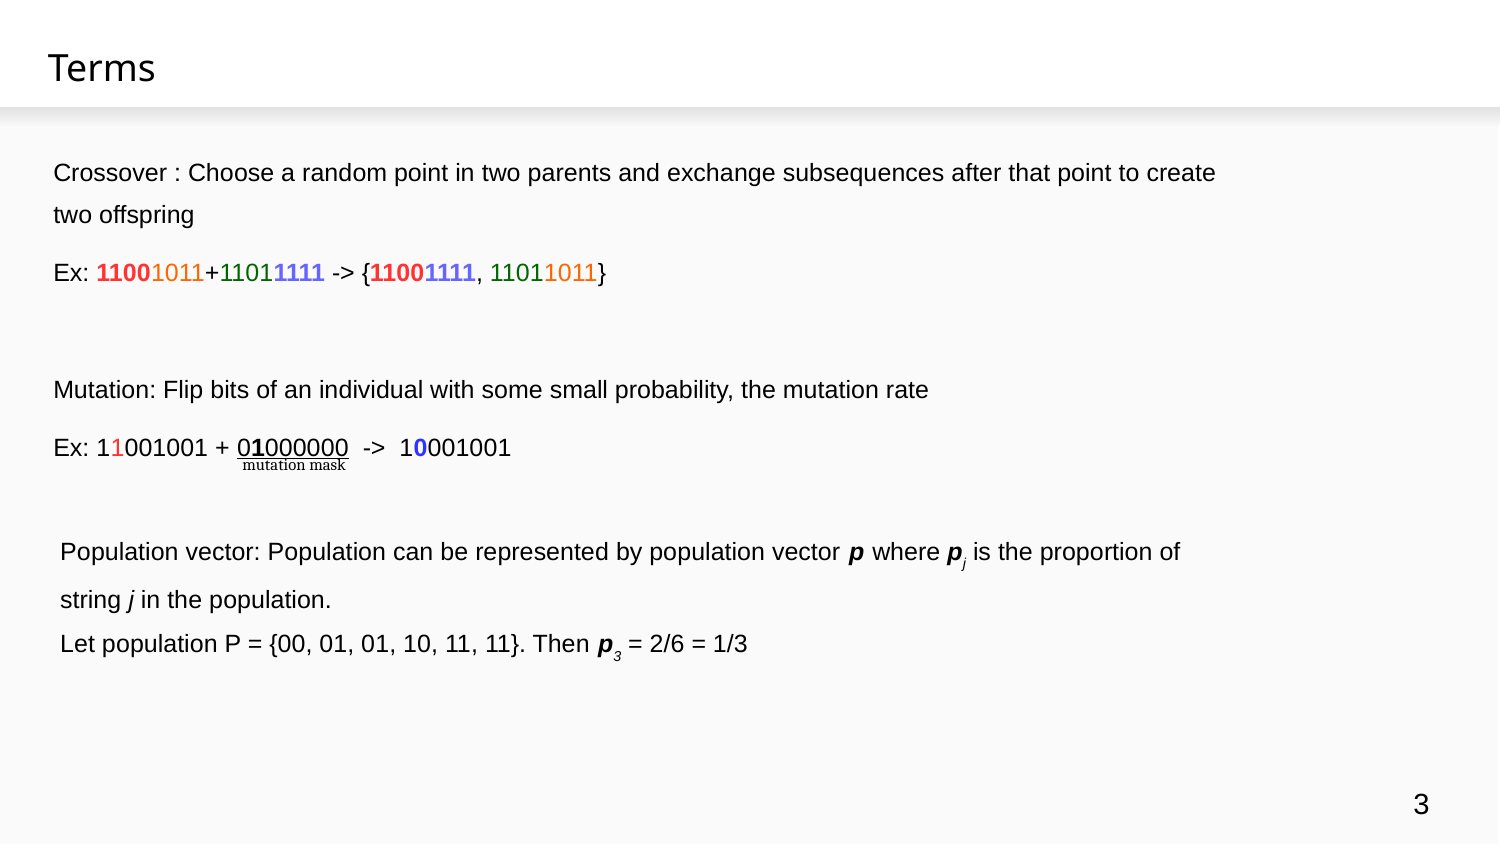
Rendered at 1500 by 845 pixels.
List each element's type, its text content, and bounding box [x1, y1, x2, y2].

title Terms [47, 21, 308, 113]
text_box Population vector: Population can be represented by population vector p where pj is the proportion of string j in the population. Let population P = {00, 01, 01, 10, 11, 11}. Then p3 = 2/6 = 1/3 [45, 513, 1263, 704]
text_box mutation mask [227, 447, 404, 483]
text_box Crossover : Choose a random point in two parents and exchange subsequences after that point to create two offspring Ex: 11001011+11011111 -> {11001111, 11011011} Mutation: Flip bits of an individual with some small probability, the mutation rate Ex: 11001001 + 01000000 -> 10001001 [38, 137, 1244, 636]
